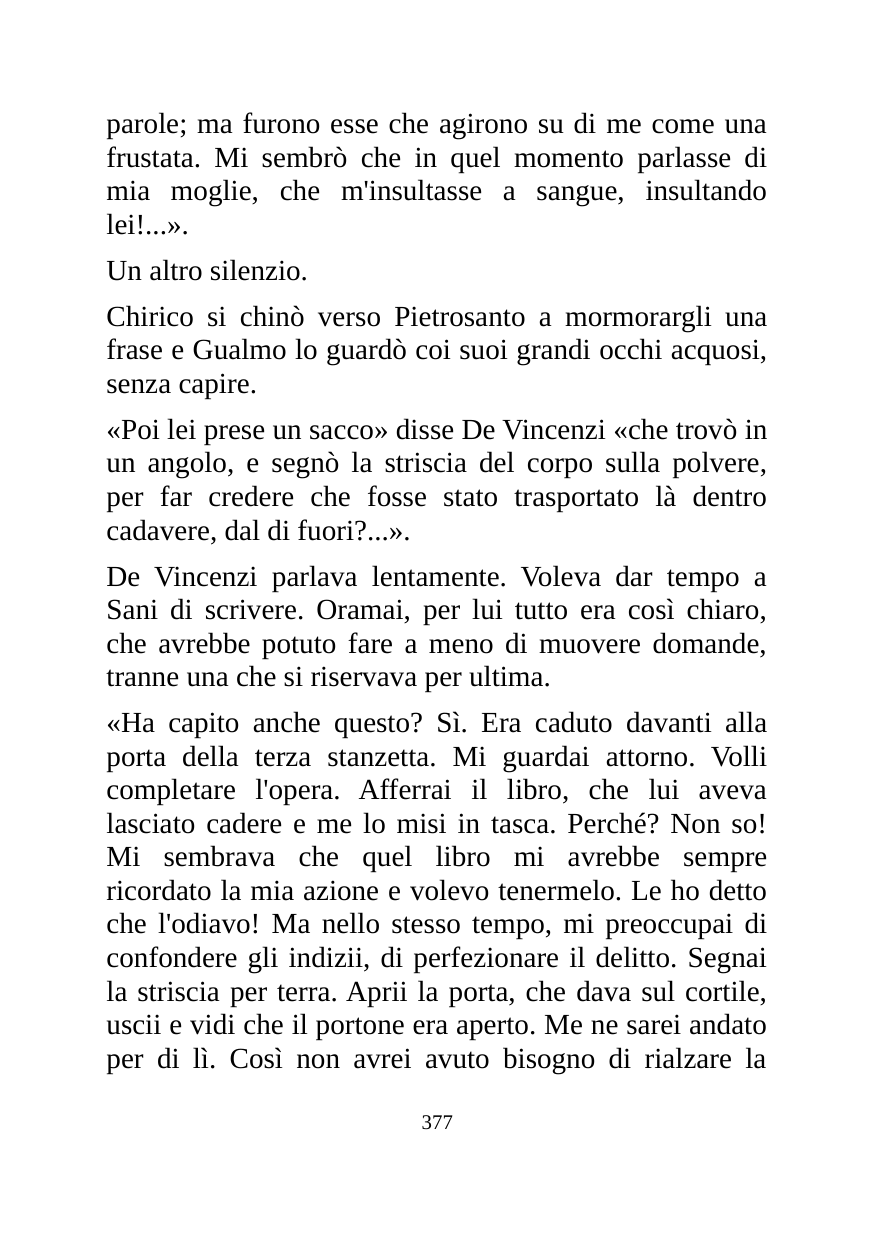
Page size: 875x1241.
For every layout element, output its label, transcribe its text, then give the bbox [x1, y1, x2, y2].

text «Poi lei prese un sacco» disse De Vincenzi «che trovò in un angolo, e segnò la striscia del corpo sulla polvere, per far credere che fosse stato trasportato là dentro cadavere, dal di fuori?...». [106, 412, 768, 546]
text De Vincenzi parlava lentamente. Voleva dar tempo a Sani di scrivere. Oramai, per lui tutto era così chiaro, che avrebbe potuto fare a meno di muovere domande, tranne una che si riservava per ultima. [106, 559, 768, 693]
text Un altro silenzio. [106, 253, 768, 286]
text Chirico si chinò verso Pietrosanto a mormorargli una frase e Gualmo lo guardò coi suoi grandi occhi acquosi, senza capire. [106, 299, 768, 399]
text parole; ma furono esse che agirono su di me come una frustata. Mi sembrò che in quel momento parlasse di mia moglie, che m'insultasse a sangue, insultando lei!...». [106, 106, 768, 240]
text «Ha capito anche questo? Sì. Era caduto davanti alla porta della terza stanzetta. Mi guardai attorno. Volli completare l'opera. Afferrai il libro, che lui aveva lasciato cadere e me lo misi in tasca. Perché? Non so! Mi sembrava che quel libro mi avrebbe sempre ricordato la mia azione e volevo tenermelo. Le ho detto che l'odiavo! Ma nello stesso tempo, mi preoccupai di confondere gli indizii, di perfezionare il delitto. Segnai la striscia per terra. Aprii la porta, che dava sul cortile, uscii e vidi che il portone era aperto. Me ne sarei andato per di lì. Così non avrei avuto bisogno di rialzare la [106, 705, 768, 1074]
